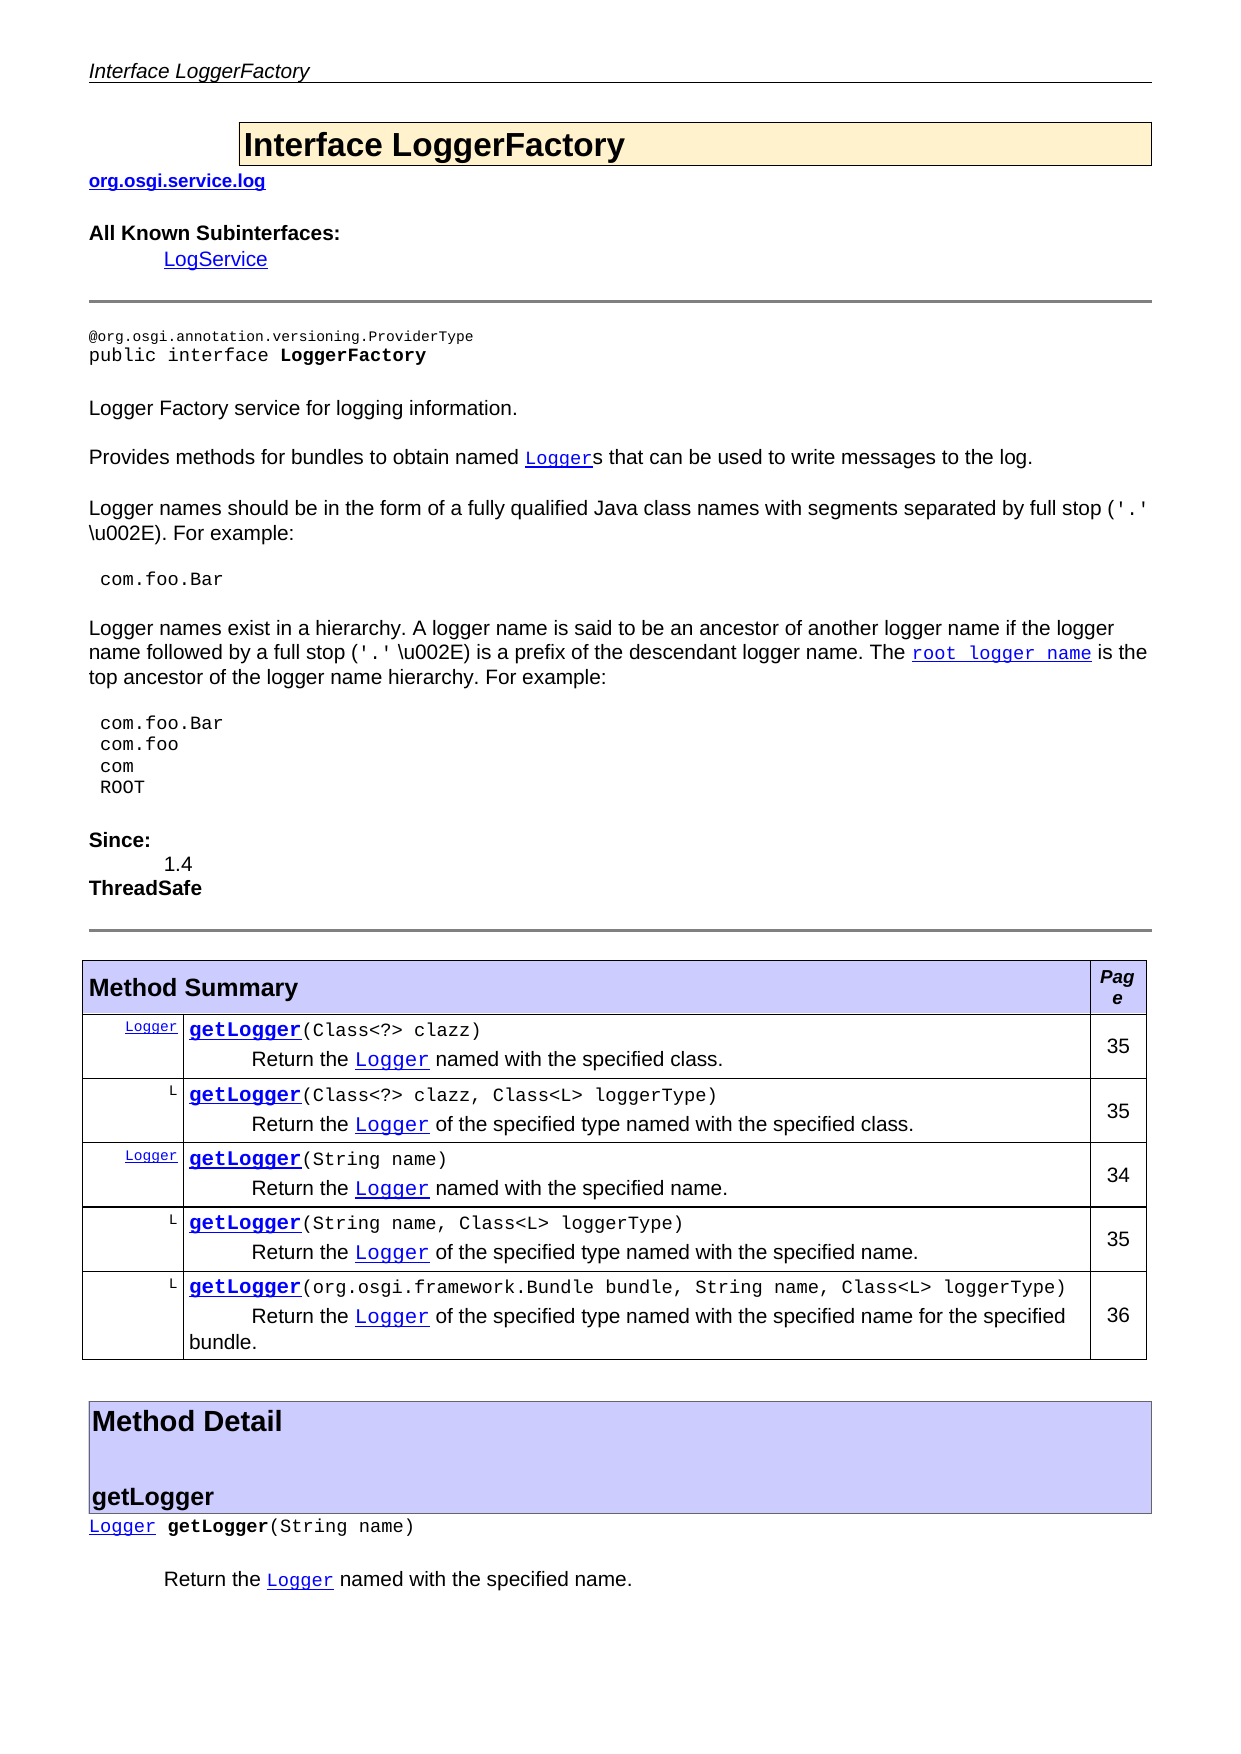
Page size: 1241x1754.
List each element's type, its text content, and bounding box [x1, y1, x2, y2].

table_cell 34 [1091, 1272, 1146, 1359]
table_cell 34 [1091, 1079, 1146, 1142]
table_header Page [1091, 961, 1146, 1013]
text Logger names exist in a hierarchy. A logger name is said to be an ancestor of another logger name if the logger name followed by a full stop ('.' \u002E) is a prefix of the descendant logger name. The root logger name is the top ancestor of the logger name hierarchy. For example: [88, 616, 1152, 689]
table_cell 34 [1091, 1208, 1146, 1271]
table_cell 34 [1091, 1015, 1146, 1078]
text LogService [163, 247, 1152, 271]
table_cell 33 [1091, 1143, 1146, 1206]
table_cell Logger [83, 1143, 183, 1206]
text org.osgi.service.log [88, 170, 1152, 191]
text Logger Factory service for logging information. [88, 396, 1152, 420]
text 1.4 [163, 852, 1152, 876]
table_cell Logger [83, 1015, 183, 1078]
table_cell L [83, 1208, 183, 1271]
text Logger names should be in the form of a fully qualified Java class names with segments separated by full stop ('.' \u002E). For example: [88, 495, 1152, 544]
table_cell L [83, 1272, 183, 1359]
text Logger getLogger(String name) [88, 1517, 1152, 1538]
text Provides methods for bundles to obtain named Loggers that can be used to write messages to the log. [88, 445, 1152, 470]
table_cell getLogger(org.osgi.framework.Bundle bundle, String name, Class<L> loggerType) Return the Logger of the specified type named with the specified name for the specified bundle. [184, 1272, 1090, 1359]
subtitle getLogger [90, 1479, 1151, 1513]
table_cell getLogger(String name) Return the Logger named with the specified name. [184, 1143, 1090, 1206]
table_cell getLogger(String name, Class<L> loggerType) Return the Logger of the specified type named with the specified name. [184, 1208, 1090, 1271]
text @org.osgi.annotation.versioning.ProviderType public interface LoggerFactory [88, 329, 1152, 367]
table_cell L [83, 1079, 183, 1142]
subtitle Interface LoggerFactory [240, 123, 1151, 165]
text com.foo.Bar [88, 569, 1152, 591]
table_cell getLogger(Class<?> clazz, Class<L> loggerType) Return the Logger of the specified type named with the specified class. [184, 1079, 1090, 1142]
table_cell getLogger(Class<?> clazz) Return the Logger named with the specified class. [184, 1015, 1090, 1078]
text Return the Logger named with the specified name. [163, 1567, 1152, 1592]
subtitle Method Detail [90, 1402, 1151, 1438]
text Since: [88, 828, 1152, 852]
text com.foo.Bar com.foo com ROOT [88, 714, 1152, 799]
table_header Method Summary [83, 961, 1090, 1013]
text ThreadSafe [88, 876, 1152, 900]
subtitle All Known Subinterfaces: [88, 221, 1152, 244]
